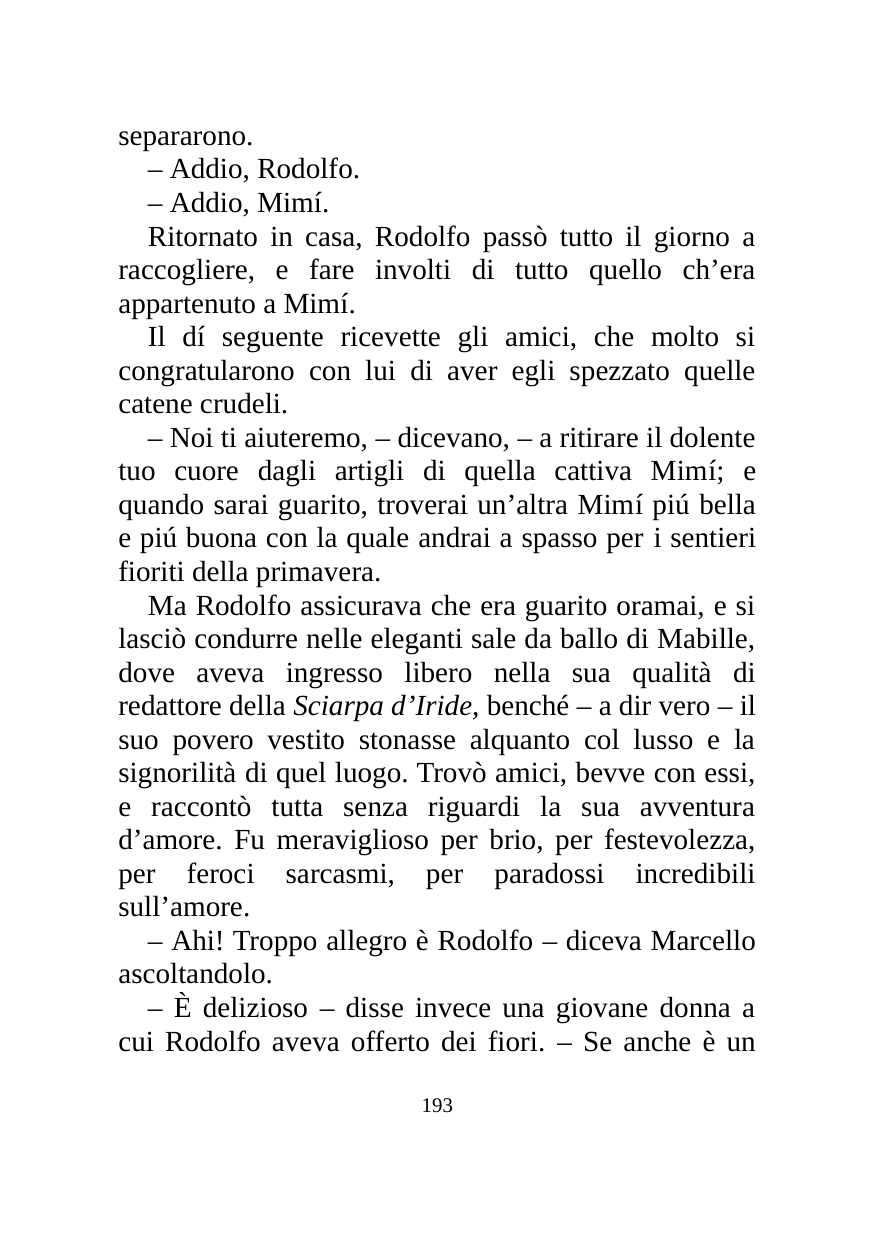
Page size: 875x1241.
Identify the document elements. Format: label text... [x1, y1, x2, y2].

text ‒ Addio, Mimí. [118, 185, 756, 219]
text separarono. [118, 118, 756, 152]
text Il dí seguente ricevette gli amici, che molto si congratularono con lui di aver egli spezzato quelle catene crudeli. [118, 319, 756, 420]
text ‒ Noi ti aiuteremo, ‒ dicevano, ‒ a ritirare il dolente tuo cuore dagli artigli di quella cattiva Mimí; e quando sarai guarito, troverai un’altra Mimí piú bella e piú buona con la quale andrai a spasso per i sentieri fioriti della primavera. [118, 420, 756, 588]
text ‒ Ahi! Troppo allegro è Rodolfo ‒ diceva Marcello ascoltandolo. [118, 923, 756, 990]
text ‒ Addio, Rodolfo. [118, 152, 756, 185]
text Ritornato in casa, Rodolfo passò tutto il giorno a raccogliere, e fare involti di tutto quello ch’era appartenuto a Mimí. [118, 219, 756, 319]
text ‒ È delizioso ‒ disse invece una giovane donna a cui Rodolfo aveva offerto dei fiori. ‒ Se anche è un [118, 990, 756, 1057]
text Ma Rodolfo assicurava che era guarito oramai, e si lasciò condurre nelle eleganti sale da ballo di Mabille, dove aveva ingresso libero nella sua qualità di redattore della Sciarpa d’Iride, benché ‒ a dir vero ‒ il suo povero vestito stonasse alquanto col lusso e la signorilità di quel luogo. Trovò amici, bevve con essi, e raccontò tutta senza riguardi la sua avventura d’amore. Fu meraviglioso per brio, per festevolezza, per feroci sarcasmi, per paradossi incredibili sull’amore. [118, 588, 756, 923]
